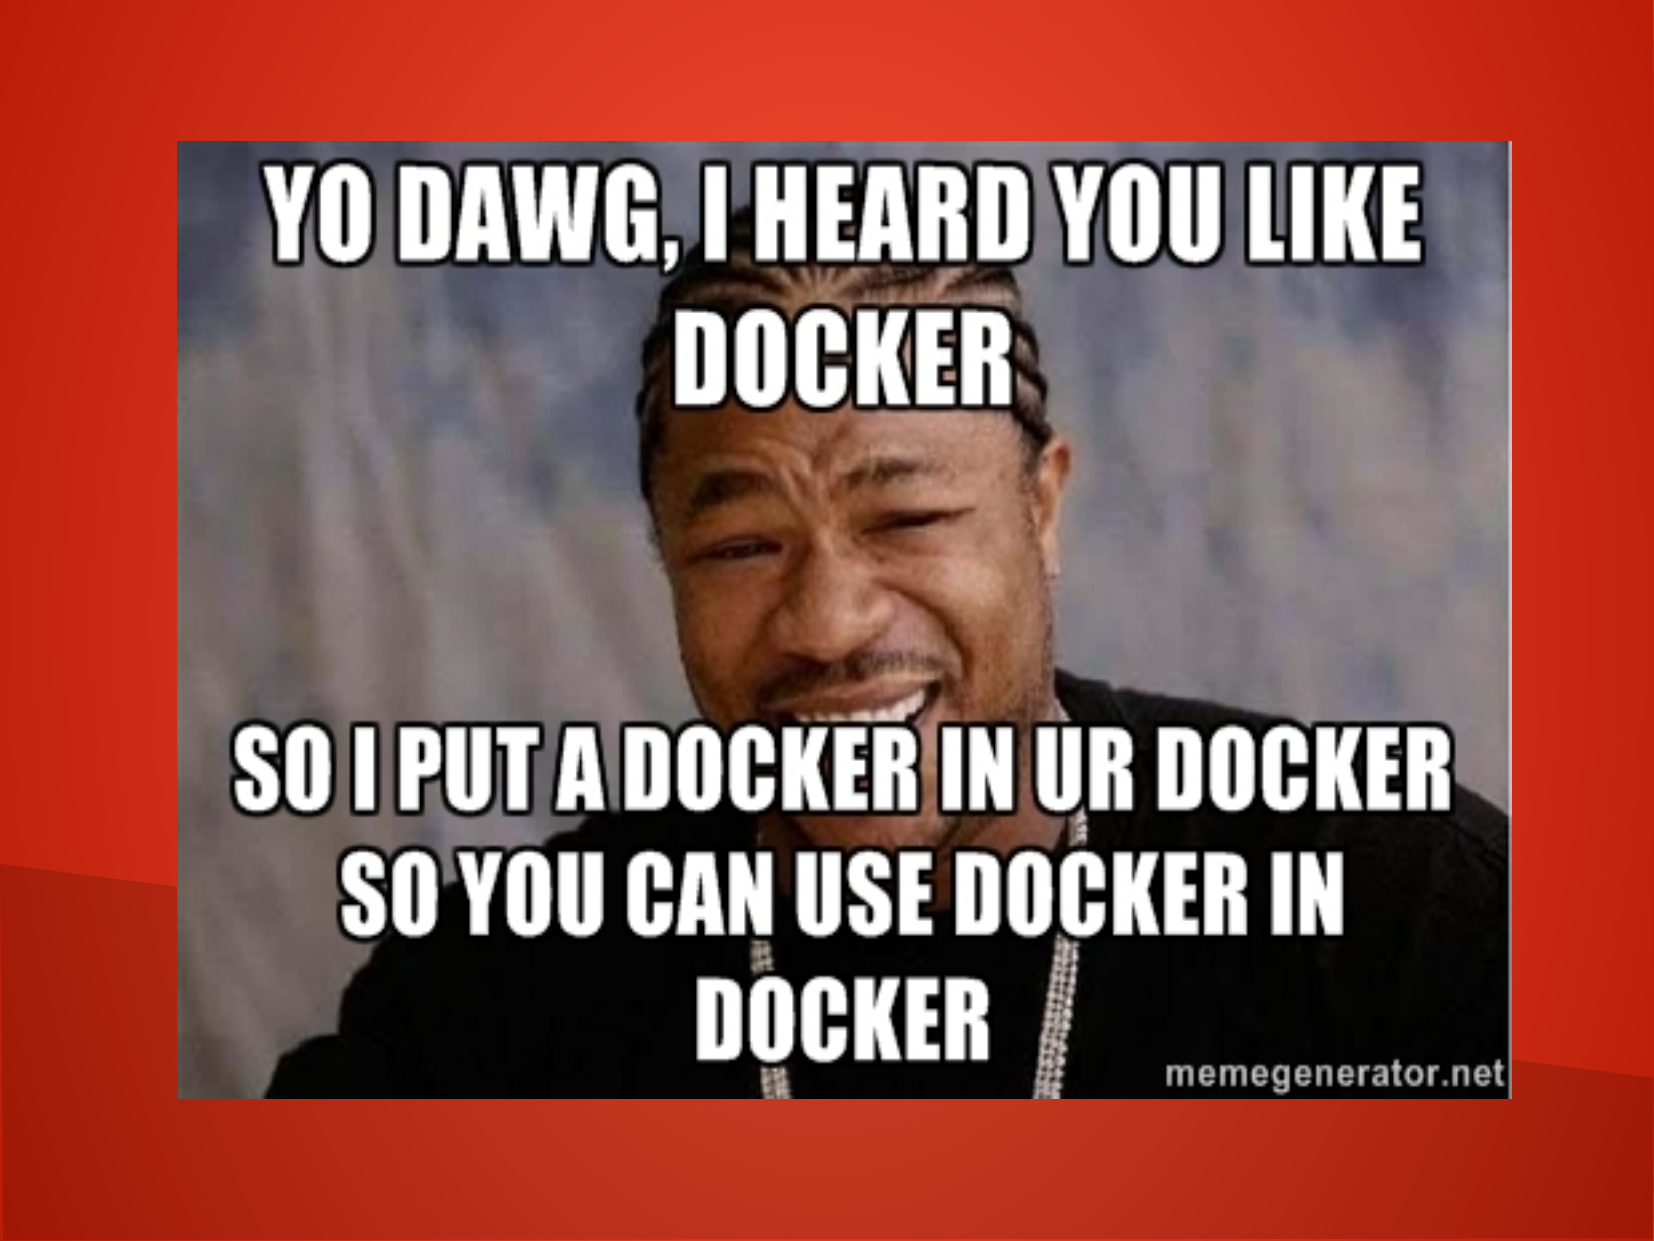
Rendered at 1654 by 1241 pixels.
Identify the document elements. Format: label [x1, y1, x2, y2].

picture [177, 141, 1512, 1099]
